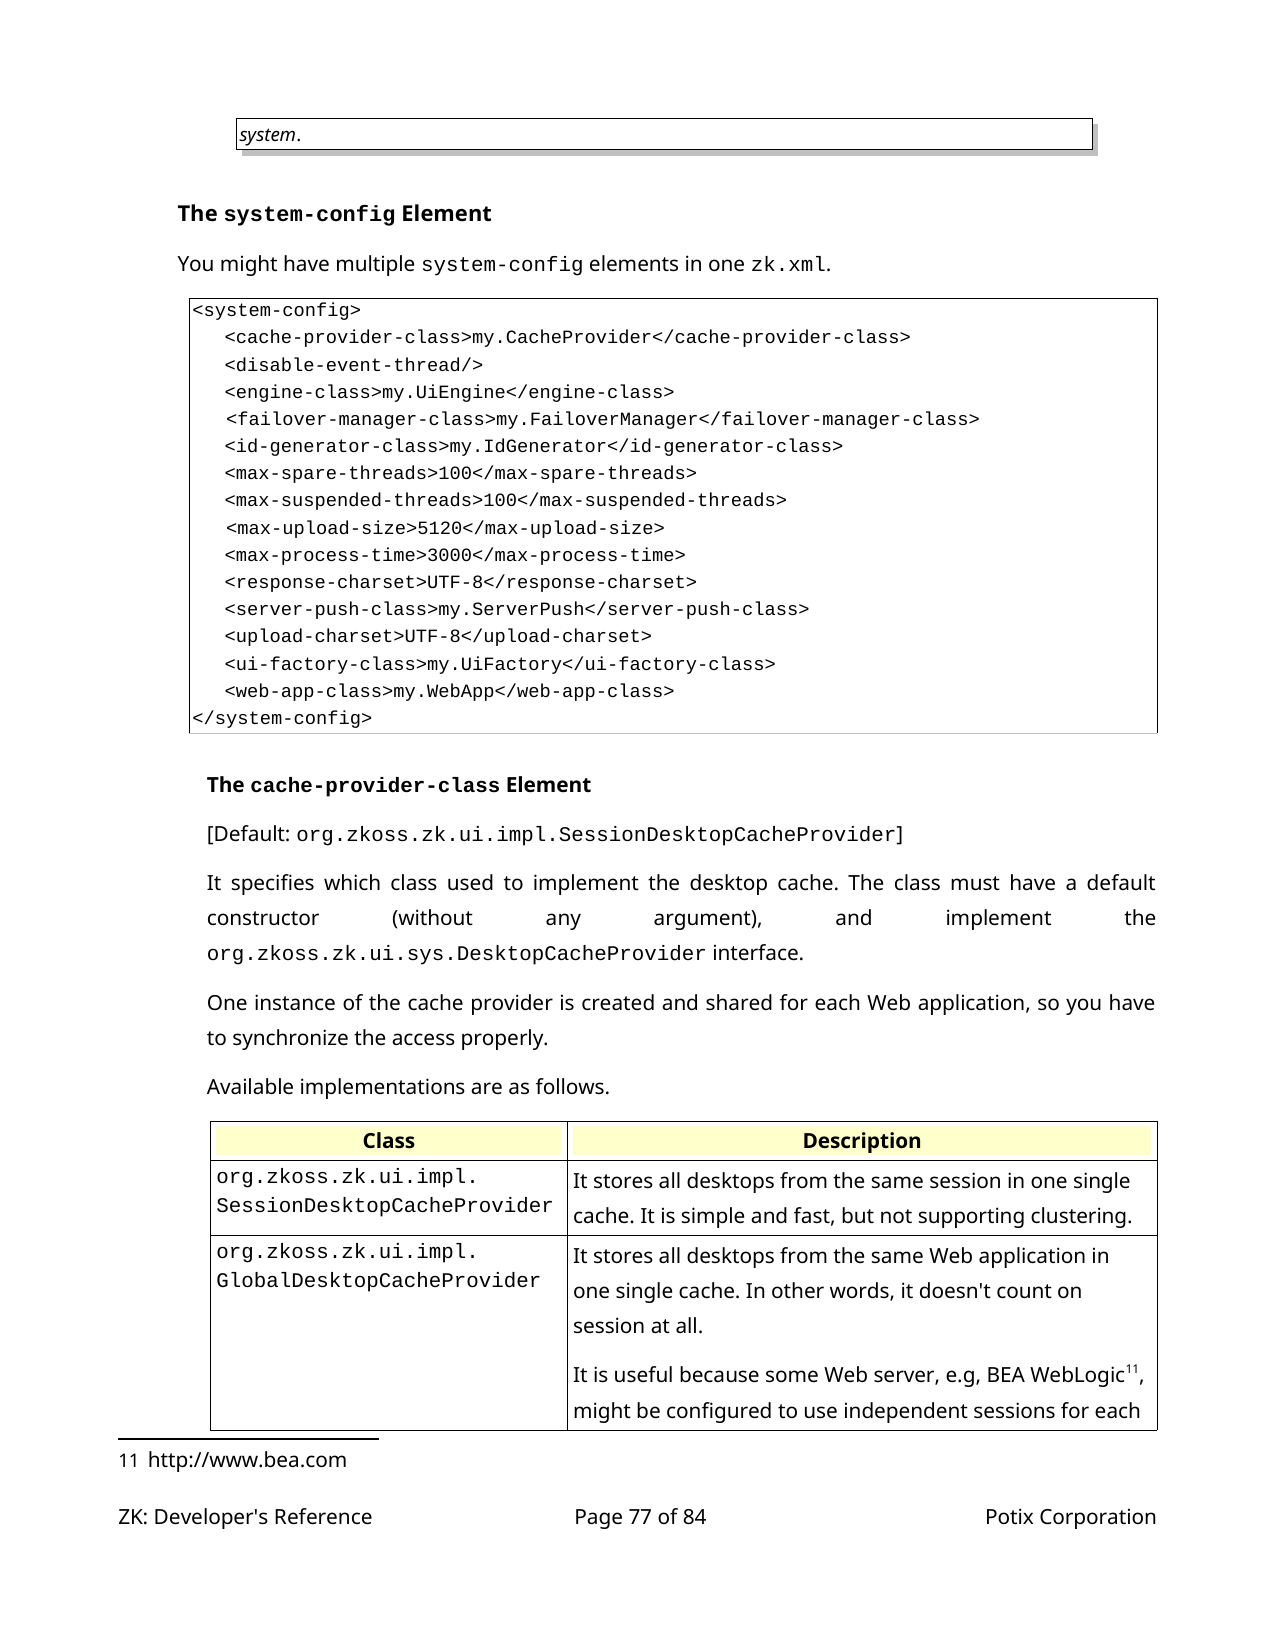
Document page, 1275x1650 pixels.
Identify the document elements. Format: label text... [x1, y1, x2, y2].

text <ui-factory-class>my.UiFactory</ui-factory-class> [190, 651, 1157, 676]
text <max-suspended-threads>100</max-suspended-threads> [190, 488, 1157, 513]
subtitle The cache-provider-class Element [207, 770, 1157, 798]
table_header Class [211, 1122, 567, 1160]
subtitle The system-config Element [177, 198, 1157, 228]
text <max-upload-size>5120</max-upload-size> [190, 516, 1157, 540]
text <cache-provider-class>my.CacheProvider</cache-provider-class> [190, 325, 1157, 349]
text <engine-class>my.UiEngine</engine-class> [190, 379, 1157, 404]
text <response-charset>UTF-8</response-charset> [190, 570, 1157, 594]
table_header Description [568, 1122, 1157, 1160]
text <system-config> [190, 299, 1157, 322]
text <failover-manager-class>my.FailoverManager</failover-manager-class> [190, 407, 1157, 431]
text <web-app-class>my.WebApp</web-app-class> [190, 679, 1157, 703]
text <server-push-class>my.ServerPush</server-push-class> [190, 597, 1157, 621]
table_cell It stores all desktops from the same Web application in one single cache. In other words, it doesn't count on session at all. It is useful because some Web server, e.g, BEA WebLogic, might be configured to use independent sessions for each [568, 1236, 1157, 1430]
table_cell org.zkoss.zk.ui.impl. GlobalDesktopCacheProvider [211, 1236, 567, 1430]
text <disable-event-thread/> [190, 352, 1157, 377]
text One instance of the cache provider is created and shared for each Web application, so you have to synchronize the access properly. [207, 988, 1157, 1051]
text It specifies which class used to implement the desktop cache. The class must have a default constructor (without any argument), and implement the org.zkoss.zk.ui.sys.DesktopCacheProvider interface. [207, 868, 1157, 967]
text Available implementations are as follows. [207, 1072, 1157, 1100]
text <max-spare-threads>100</max-spare-threads> [190, 461, 1157, 485]
table_cell It stores all desktops from the same session in one single cache. It is simple and fast, but not supporting clustering. [568, 1161, 1157, 1235]
text [Default: org.zkoss.zk.ui.impl.SessionDesktopCacheProvider] [207, 819, 1157, 847]
text <id-generator-class>my.IdGenerator</id-generator-class> [190, 434, 1157, 458]
table_cell org.zkoss.zk.ui.impl. SessionDesktopCacheProvider [211, 1161, 567, 1235]
text You might have multiple system-config elements in one zk.xml. [177, 249, 1157, 277]
text system. [237, 119, 1092, 149]
text <upload-charset>UTF-8</upload-charset> [190, 624, 1157, 648]
text </system-config> [190, 706, 1157, 733]
text <max-process-time>3000</max-process-time> [190, 543, 1157, 567]
